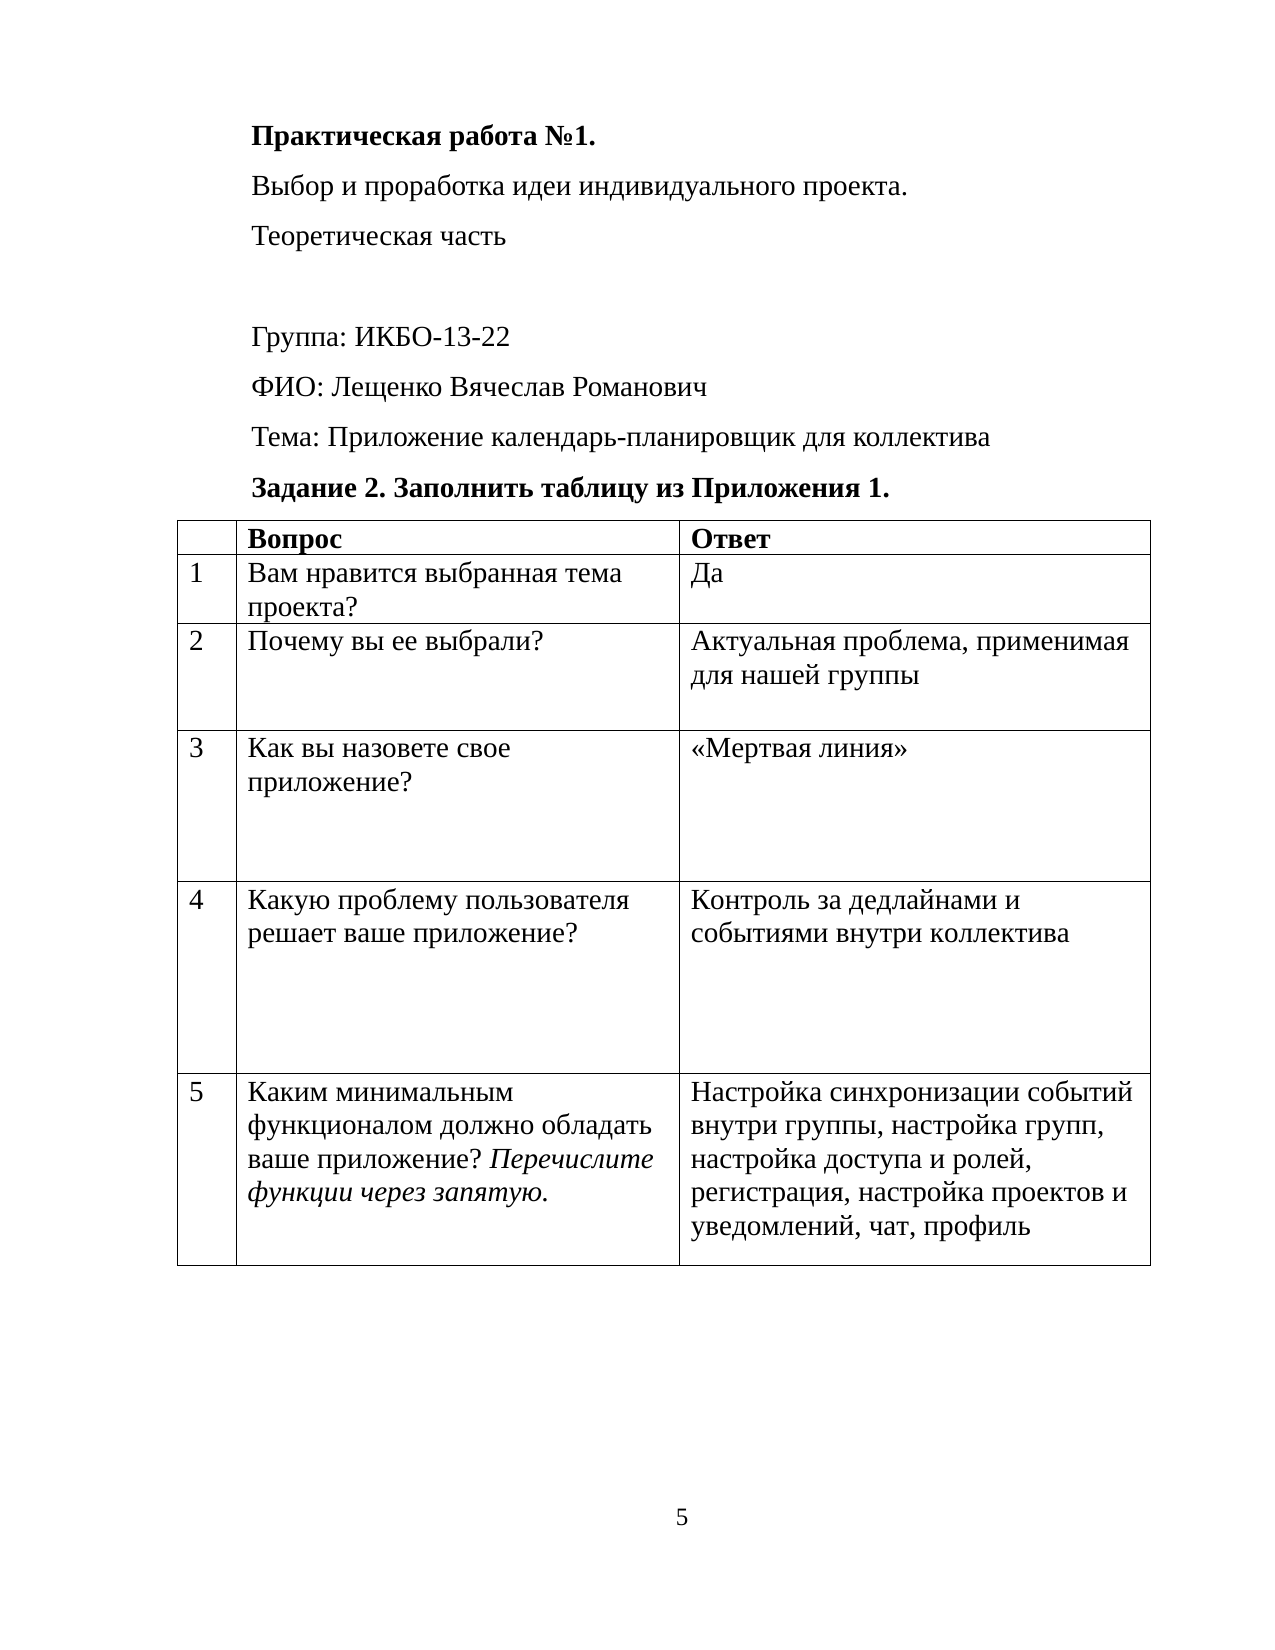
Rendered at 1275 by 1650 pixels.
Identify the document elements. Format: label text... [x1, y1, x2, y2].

title Задание 2. Заполнить таблицу из Приложения 1. [177, 470, 1186, 503]
table_cell Почему вы ее выбрали? [237, 624, 679, 729]
table_cell 1 [178, 555, 236, 622]
table_cell 4 [178, 882, 236, 1073]
table_cell «Мертвая линия» [680, 731, 1150, 881]
table_cell Актуальная проблема, применимая для нашей группы [680, 624, 1150, 729]
title Практическая работа №1. [177, 118, 1186, 152]
table_header Ответ [680, 521, 1150, 554]
table_cell 5 [178, 1074, 236, 1265]
text Группа: ИКБО-13-22 [177, 319, 1186, 352]
text Теоретическая часть [177, 218, 1186, 252]
table_cell Вам нравится выбранная тема проекта? [237, 555, 679, 622]
table_cell Какую проблему пользователя решает ваше приложение? [237, 882, 679, 1073]
table_header Вопрос [237, 521, 679, 554]
text ФИО: Лещенко Вячеслав Романович [177, 369, 1186, 403]
table_cell Как вы назовете свое приложение? [237, 731, 679, 881]
table_cell 3 [178, 731, 236, 881]
table_cell Да [680, 555, 1150, 622]
table_cell Каким минимальным функционалом должно обладать ваше приложение? Перечислите функции через запятую. [237, 1074, 679, 1265]
table_header [178, 521, 236, 554]
table_cell 2 [178, 624, 236, 729]
text Выбор и проработка идеи индивидуального проекта. [177, 168, 1186, 202]
text Тема: Приложение календарь-планировщик для коллектива [177, 419, 1186, 453]
table_cell Настройка синхронизации событий внутри группы, настройка групп, настройка доступа и ролей, регистрация, настройка проектов и уведомлений, чат, профиль [680, 1074, 1150, 1265]
table_cell Контроль за дедлайнами и событиями внутри коллектива [680, 882, 1150, 1073]
